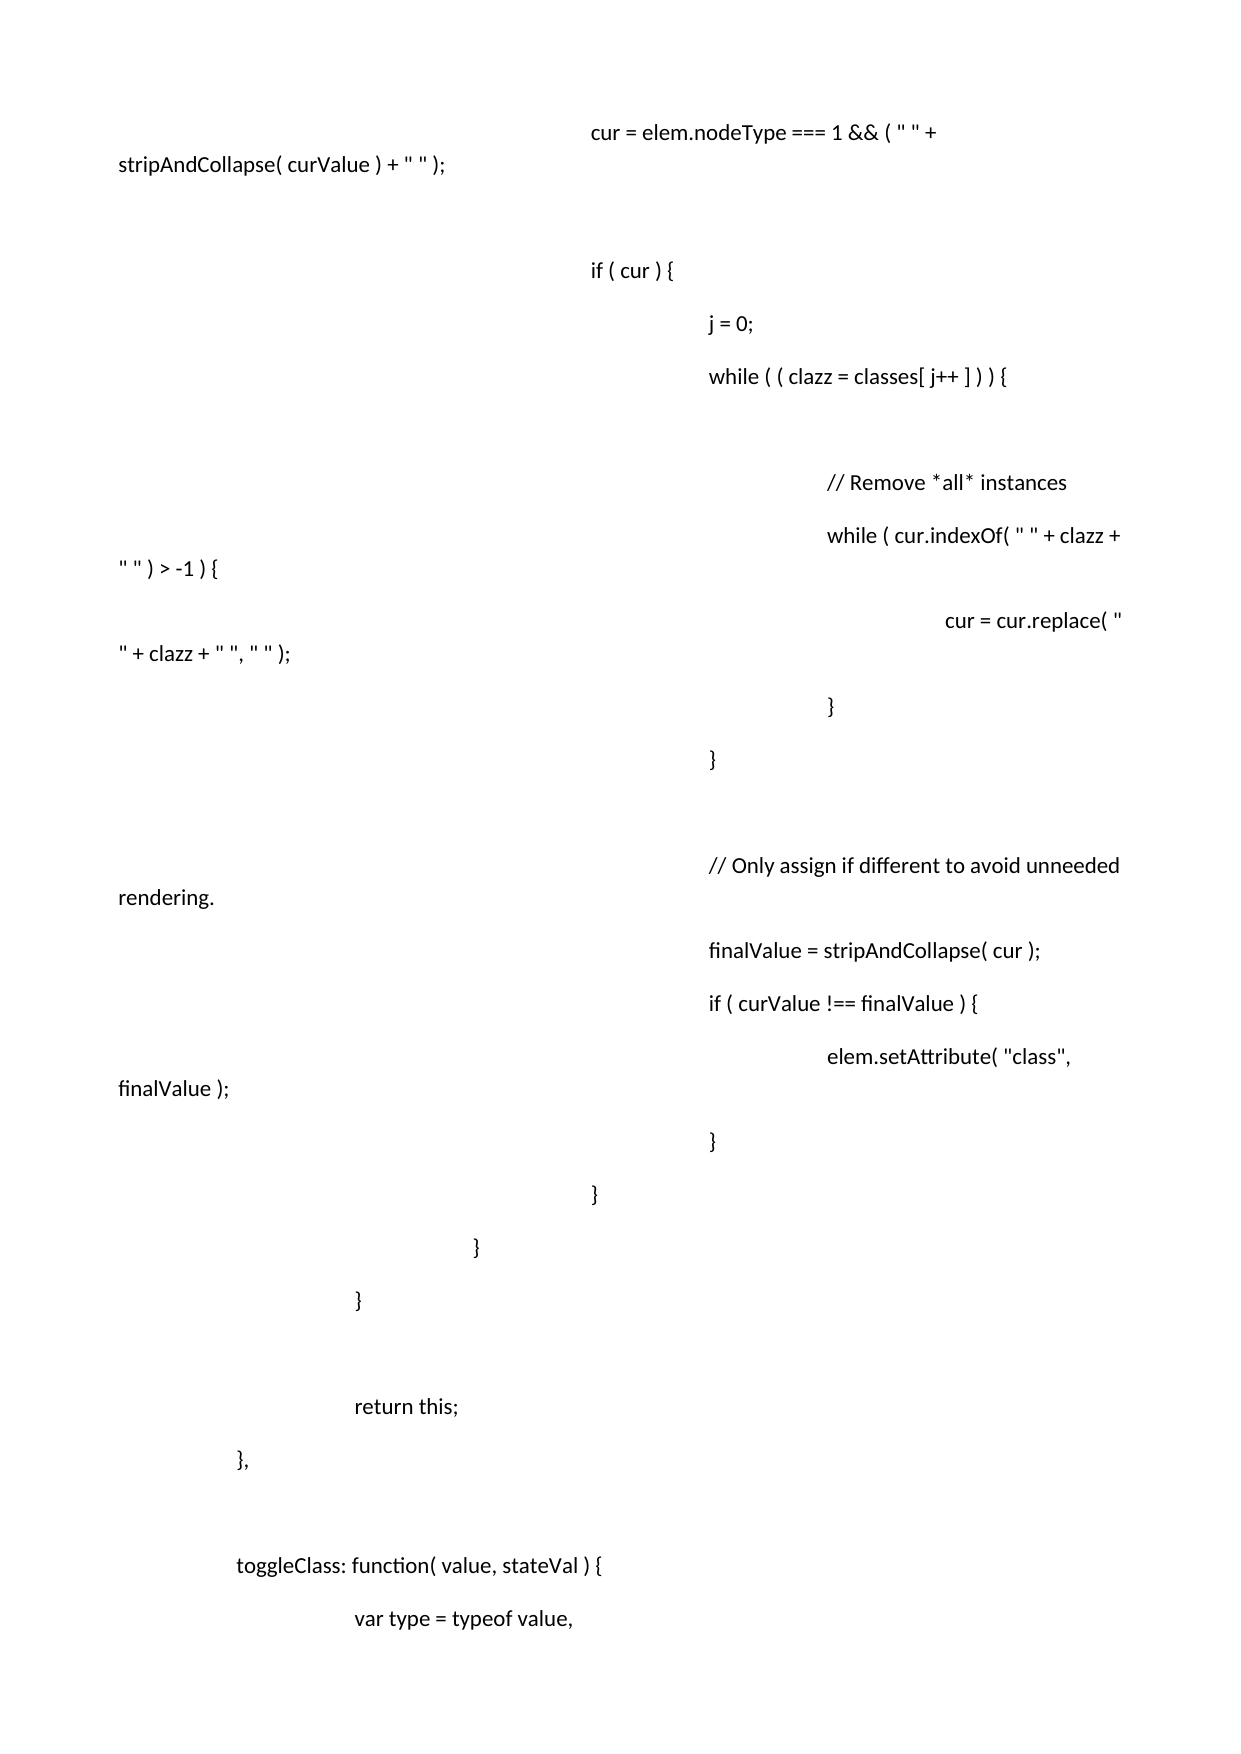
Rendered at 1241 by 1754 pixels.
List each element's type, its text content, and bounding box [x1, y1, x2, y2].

text } [118, 692, 1122, 720]
text toggleClass: function( value, stateVal ) { [118, 1552, 1122, 1579]
text // Remove *all* instances [118, 468, 1122, 496]
text while ( ( clazz = classes[ j++ ] ) ) { [118, 362, 1122, 390]
text } [118, 1233, 1122, 1261]
text if ( curValue !== finalValue ) { [118, 989, 1122, 1017]
text cur = elem.nodeType === 1 && ( " " + stripAndCollapse( curValue ) + " " ); [118, 118, 1122, 178]
text if ( cur ) { [118, 256, 1122, 284]
text return this; [118, 1392, 1122, 1421]
text }, [118, 1446, 1122, 1473]
text } [118, 1127, 1122, 1155]
text } [118, 745, 1122, 773]
text cur = cur.replace( " " + clazz + " ", " " ); [118, 607, 1122, 667]
text } [118, 1180, 1122, 1208]
text finalValue = stripAndCollapse( cur ); [118, 936, 1122, 964]
text var type = typeof value, [118, 1604, 1122, 1633]
text elem.setAttribute( "class", finalValue ); [118, 1042, 1122, 1102]
text // Only assign if different to avoid unneeded rendering. [118, 851, 1122, 911]
text while ( cur.indexOf( " " + clazz + " " ) > -1 ) { [118, 521, 1122, 582]
text } [118, 1286, 1122, 1314]
text j = 0; [118, 309, 1122, 337]
